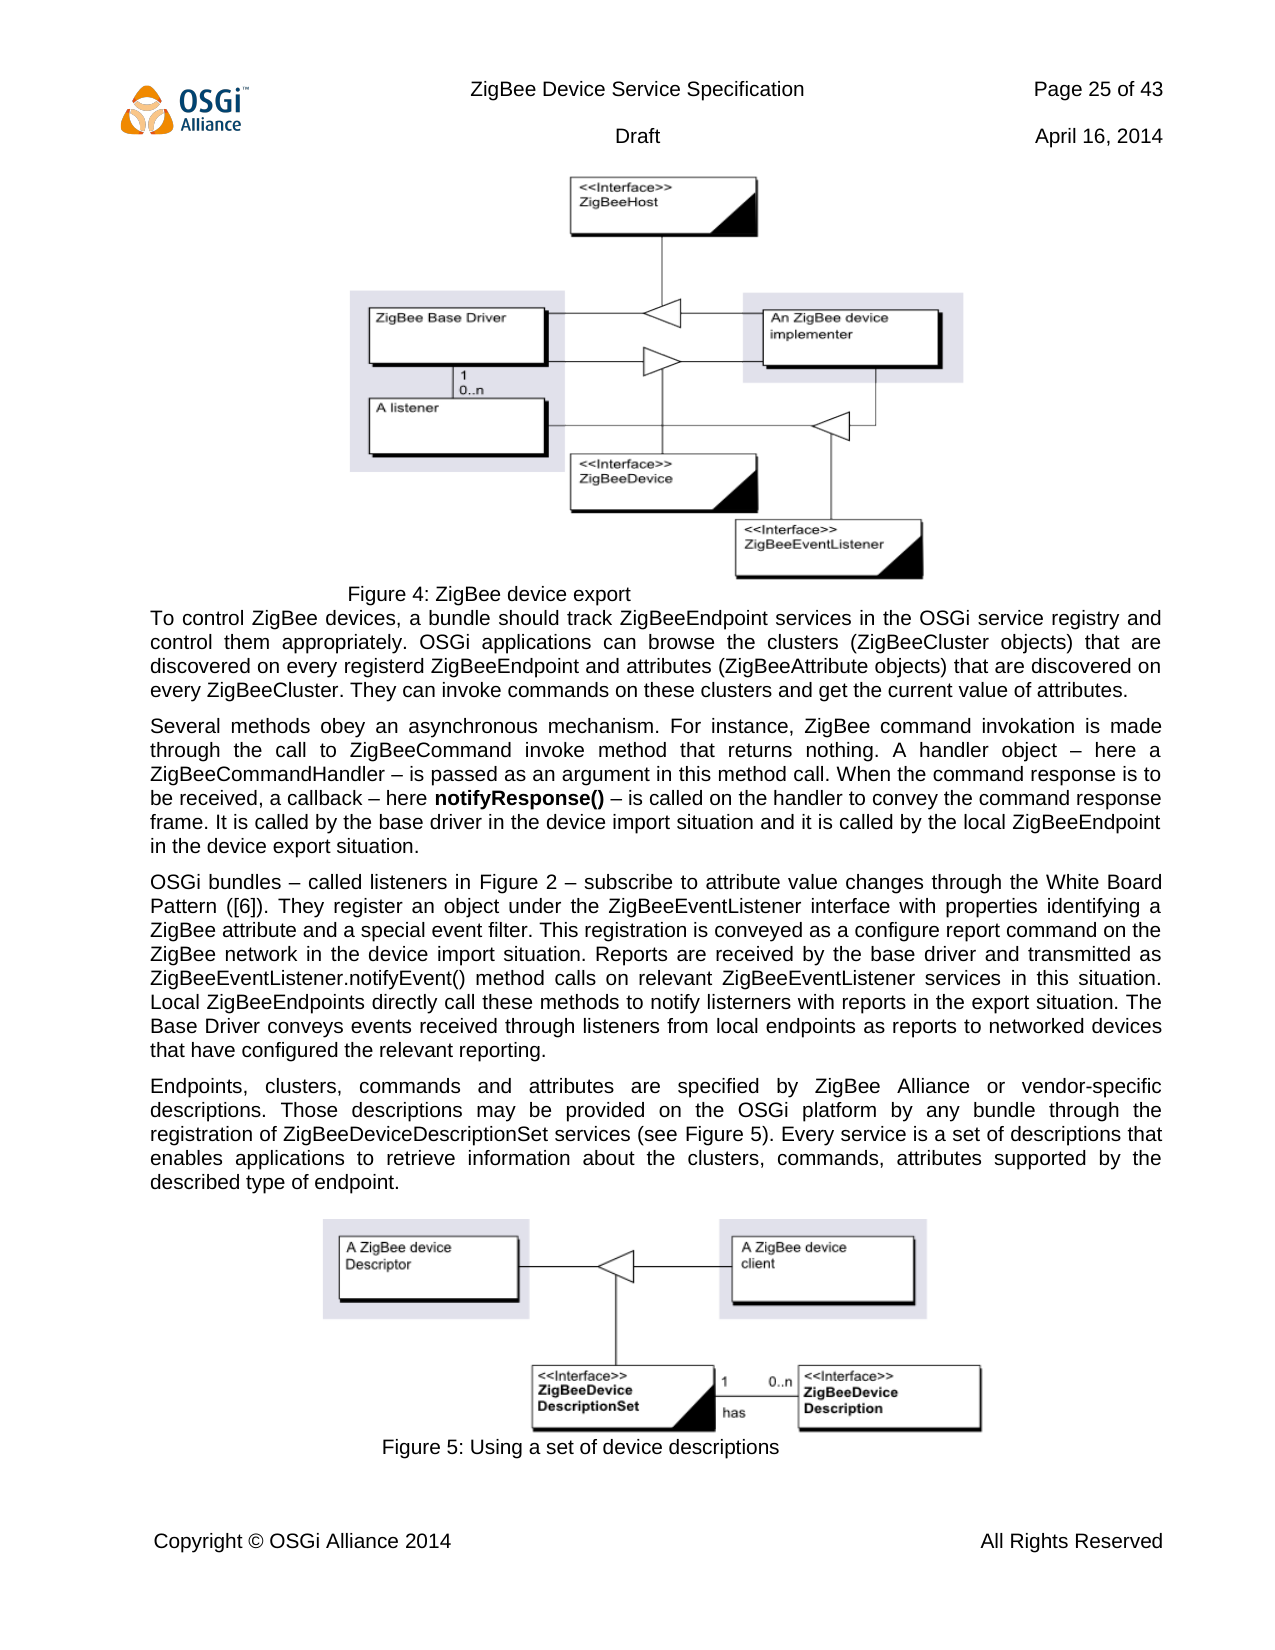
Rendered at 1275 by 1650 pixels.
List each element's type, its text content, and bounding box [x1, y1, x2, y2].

picture [349, 171, 964, 582]
picture [113, 78, 257, 142]
text Figure 5: ZigBee device export [347, 579, 930, 606]
picture [322, 1219, 991, 1435]
text OSGi bundles – called listeners in Figure 3 – subscribe to attribute value changes through the White Board Pattern ([6].). They register an object under the ZigBeeEventListener interface with properties identifying a ZigBee attribute and a special event filter. This registration is conveyed as a configure report command on the ZigBee network in the device import situation. Reports are received by the base driver and transmitted as ZigBeeEventListener.notifyEvent() method calls on relevant ZigBeeEventListener services in this situation. Local ZigBeeEndpoints directly call these methods to notify listerners with reports in the export situation. The Base Driver conveys events received through listeners from local endpoints as reports to networked devices that have configured the relevant reporting. [150, 870, 1163, 1062]
text Figure 6: Using a set of device descriptions [382, 1432, 1012, 1458]
text Several methods obey an asynchronous mechanism. For instance, ZigBee command invokation is made through the call to ZigBeeCommand invoke method that returns nothing. A handler object – here a ZigBeeCommandHandler – is passed as an argument in this method call. When the command response is to be received, a callback – here notifyResponse() – is called on the handler to convey the command response frame. It is called by the base driver in the device import situation and it is called by the local ZigBeeEndpoint in the device export situation. [150, 714, 1163, 858]
text Endpoints, clusters, commands and attributes are specified by ZigBee Alliance or vendor-specific descriptions. Those descriptions may be provided on the OSGi platform by any bundle through the registration of ZigBeeDeviceDescriptionSet services (see Figure 6). Every service is a set of descriptions that enables applications to retrieve information about the clusters, commands, attributes supported by the described type of endpoint. [150, 1074, 1163, 1194]
